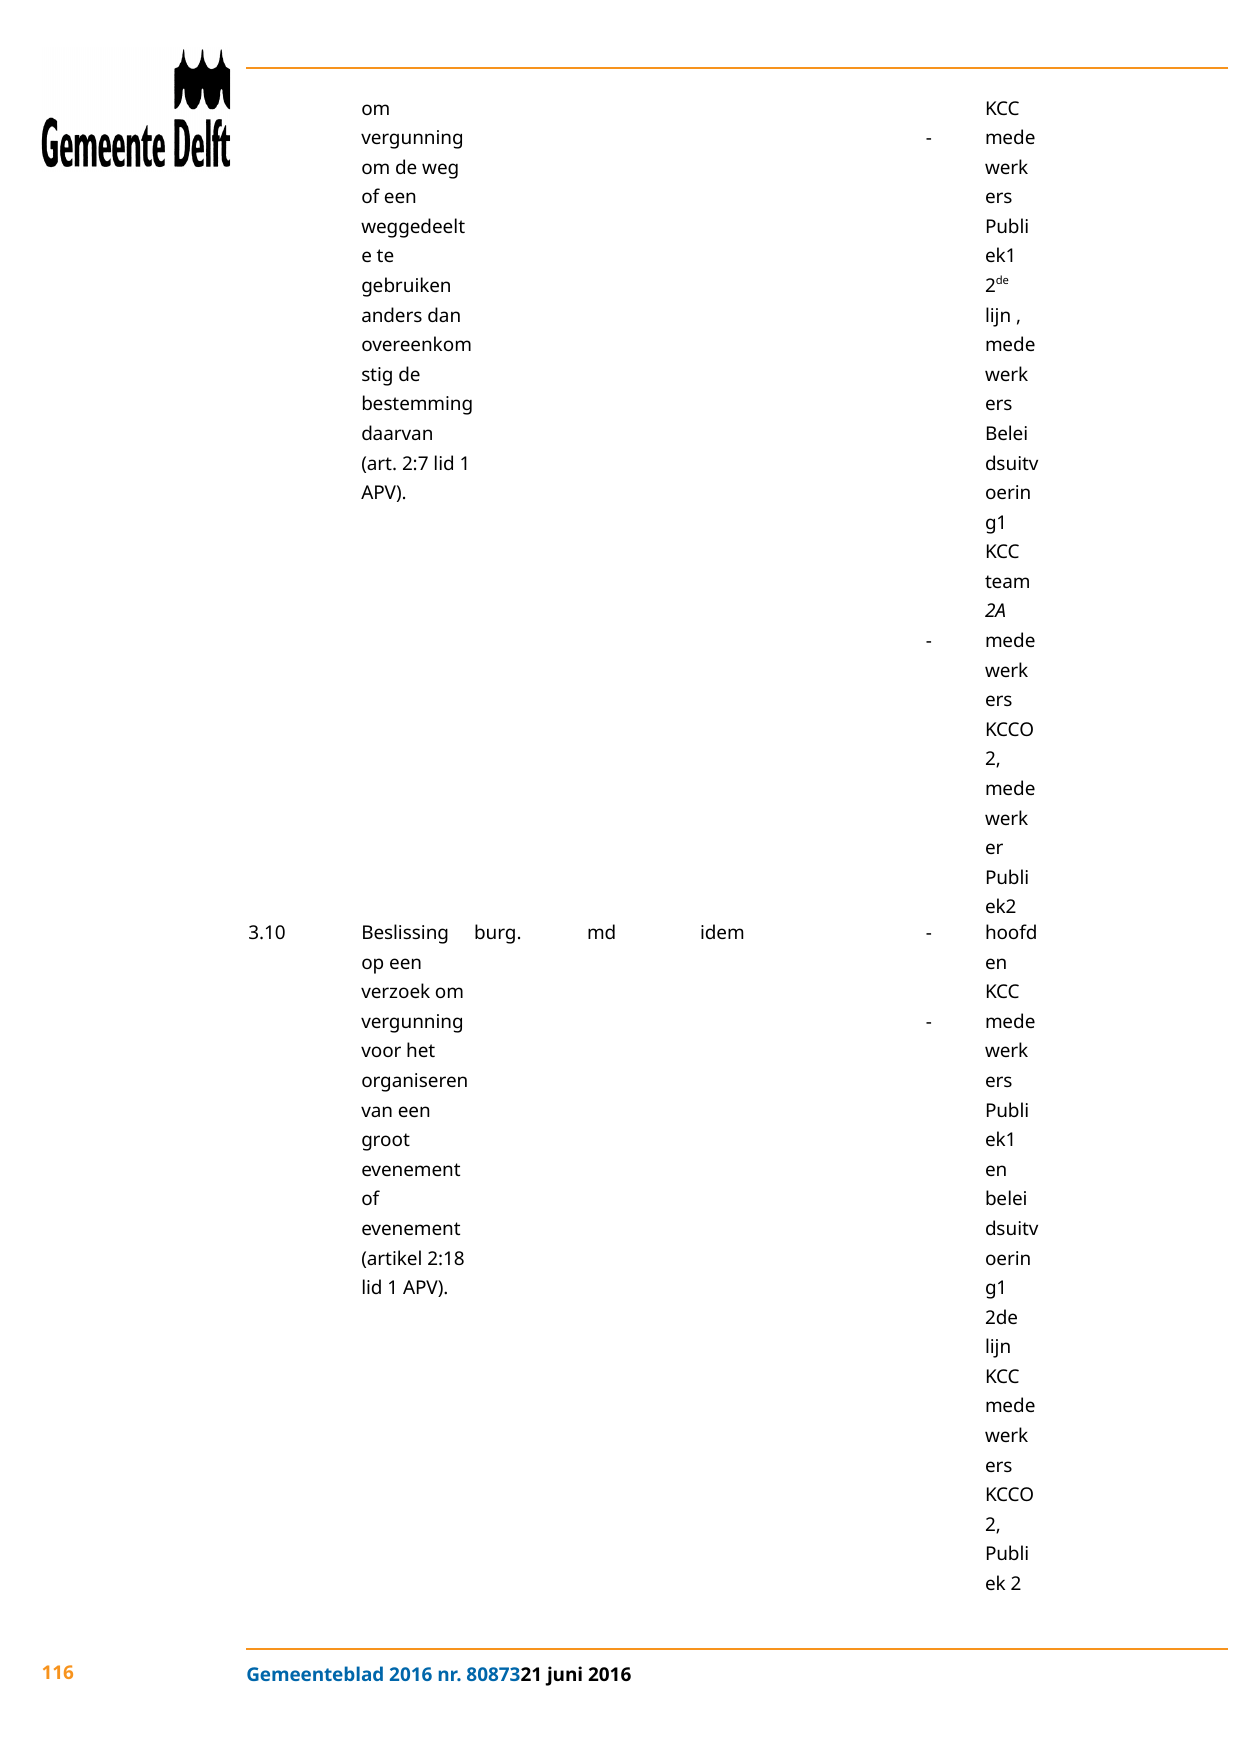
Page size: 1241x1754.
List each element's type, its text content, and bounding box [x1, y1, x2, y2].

table_cell [1039, 919, 1152, 1596]
table_cell [474, 95, 587, 919]
picture [41, 47, 231, 172]
table_cell KCC medewerkers Publiek1 2de lijn , medewerkers Beleidsuitvoering1 KCC team 2A medewerkers KCCO2, medewerker Publiek2 [926, 95, 1038, 919]
table_cell [813, 919, 926, 1596]
table_cell [813, 95, 926, 919]
table_cell Beslissing op een verzoek om vergunning voor het organiseren van een groot evenement of evenement (artikel 2:18 lid 1 APV). [361, 919, 474, 1596]
table_cell idem [700, 919, 813, 1596]
table_cell [1039, 95, 1152, 919]
table_cell [248, 95, 361, 919]
table_cell [700, 95, 813, 919]
table_cell hoofden KCC medewerkers Publiek1 en beleidsuitvoering1 2de lijn KCC medewerkers KCCO2, Publiek 2 [926, 919, 1038, 1596]
table_cell burg. [474, 919, 587, 1596]
table_cell om vergunning om de weg of een weggedeelte te gebruiken anders dan overeenkomstig de bestemming daarvan (art. 2:7 lid 1 APV). [361, 95, 474, 919]
table_cell [587, 95, 700, 919]
table_cell md [587, 919, 700, 1596]
table_cell 3.10 [248, 919, 361, 1596]
